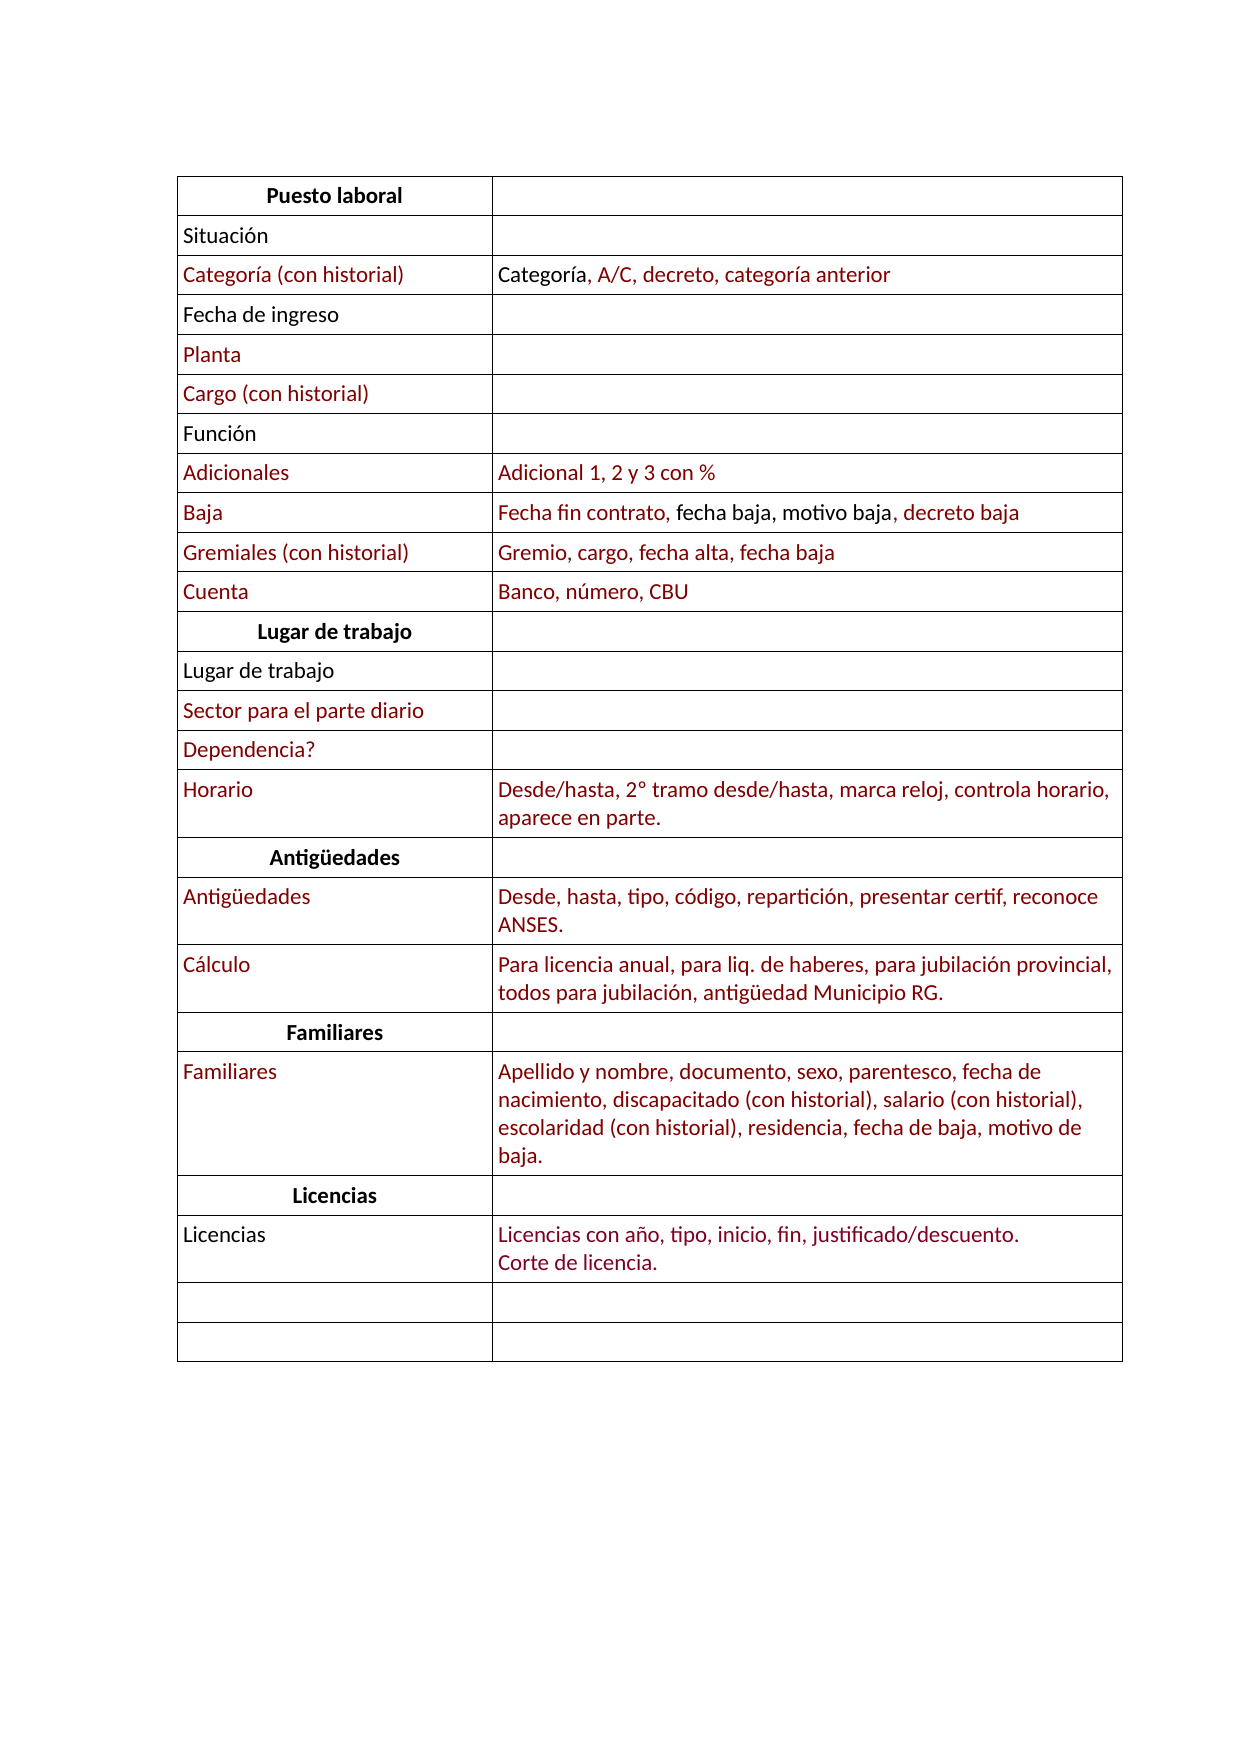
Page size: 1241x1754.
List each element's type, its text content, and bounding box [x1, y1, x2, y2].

table_cell Gremio, cargo, fecha alta, fecha baja [493, 533, 1122, 571]
table_cell [493, 177, 1122, 215]
table_cell [493, 375, 1122, 413]
table_cell Fecha fin contrato, fecha baja, motivo baja, decreto baja [493, 493, 1122, 532]
table_cell Adicional 1, 2 y 3 con % [493, 454, 1122, 492]
table_cell Baja [178, 493, 492, 532]
table_cell Categoría, A/C, decreto, categoría anterior [493, 256, 1122, 294]
table_cell Cuenta [178, 572, 492, 611]
table_cell [493, 216, 1122, 255]
table_cell [493, 838, 1122, 877]
table_cell Desde, hasta, tipo, código, repartición, presentar certif, reconoce ANSES. [493, 878, 1122, 944]
table_cell Lugar de trabajo [178, 652, 492, 690]
table_cell Horario [178, 770, 492, 837]
table_cell [178, 1323, 492, 1361]
table_cell Familiares [178, 1052, 492, 1175]
table_cell Antigüedades [178, 878, 492, 944]
table_cell Planta [178, 335, 492, 373]
table_cell Banco, número, CBU [493, 572, 1122, 611]
table_cell Categoría (con historial) [178, 256, 492, 294]
table_cell Puesto laboral [178, 177, 492, 215]
table_cell [493, 691, 1122, 730]
table_cell Fecha de ingreso [178, 295, 492, 334]
table_cell Situación [178, 216, 492, 255]
table_cell Dependencia? [178, 731, 492, 769]
table_cell [493, 335, 1122, 373]
table_cell Función [178, 414, 492, 453]
table_cell Gremiales (con historial) [178, 533, 492, 571]
table_cell Sector para el parte diario [178, 691, 492, 730]
table_cell Licencias [178, 1216, 492, 1282]
table_cell Lugar de trabajo [178, 612, 492, 651]
table_cell [178, 1283, 492, 1322]
table_cell [493, 1283, 1122, 1322]
table_cell [493, 295, 1122, 334]
table_cell Adicionales [178, 454, 492, 492]
table_cell Apellido y nombre, documento, sexo, parentesco, fecha de nacimiento, discapacitado (con historial), salario (con historial), escolaridad (con historial), residencia, fecha de baja, motivo de baja. [493, 1052, 1122, 1175]
table_cell Antigüedades [178, 838, 492, 877]
table_cell [493, 731, 1122, 769]
table_cell Licencias con año, tipo, inicio, fin, justificado/descuento. Corte de licencia. [493, 1216, 1122, 1282]
table_cell Cálculo [178, 945, 492, 1012]
table_cell Desde/hasta, 2º tramo desde/hasta, marca reloj, controla horario, aparece en parte. [493, 770, 1122, 837]
table_cell [493, 1013, 1122, 1051]
table_cell [493, 1176, 1122, 1214]
table_cell [493, 414, 1122, 453]
table_cell Licencias [178, 1176, 492, 1214]
table_cell [493, 612, 1122, 651]
table_cell [493, 652, 1122, 690]
table_cell Para licencia anual, para liq. de haberes, para jubilación provincial, todos para jubilación, antigüedad Municipio RG. [493, 945, 1122, 1012]
table_cell Familiares [178, 1013, 492, 1051]
table_cell Cargo (con historial) [178, 375, 492, 413]
table_cell [493, 1323, 1122, 1361]
